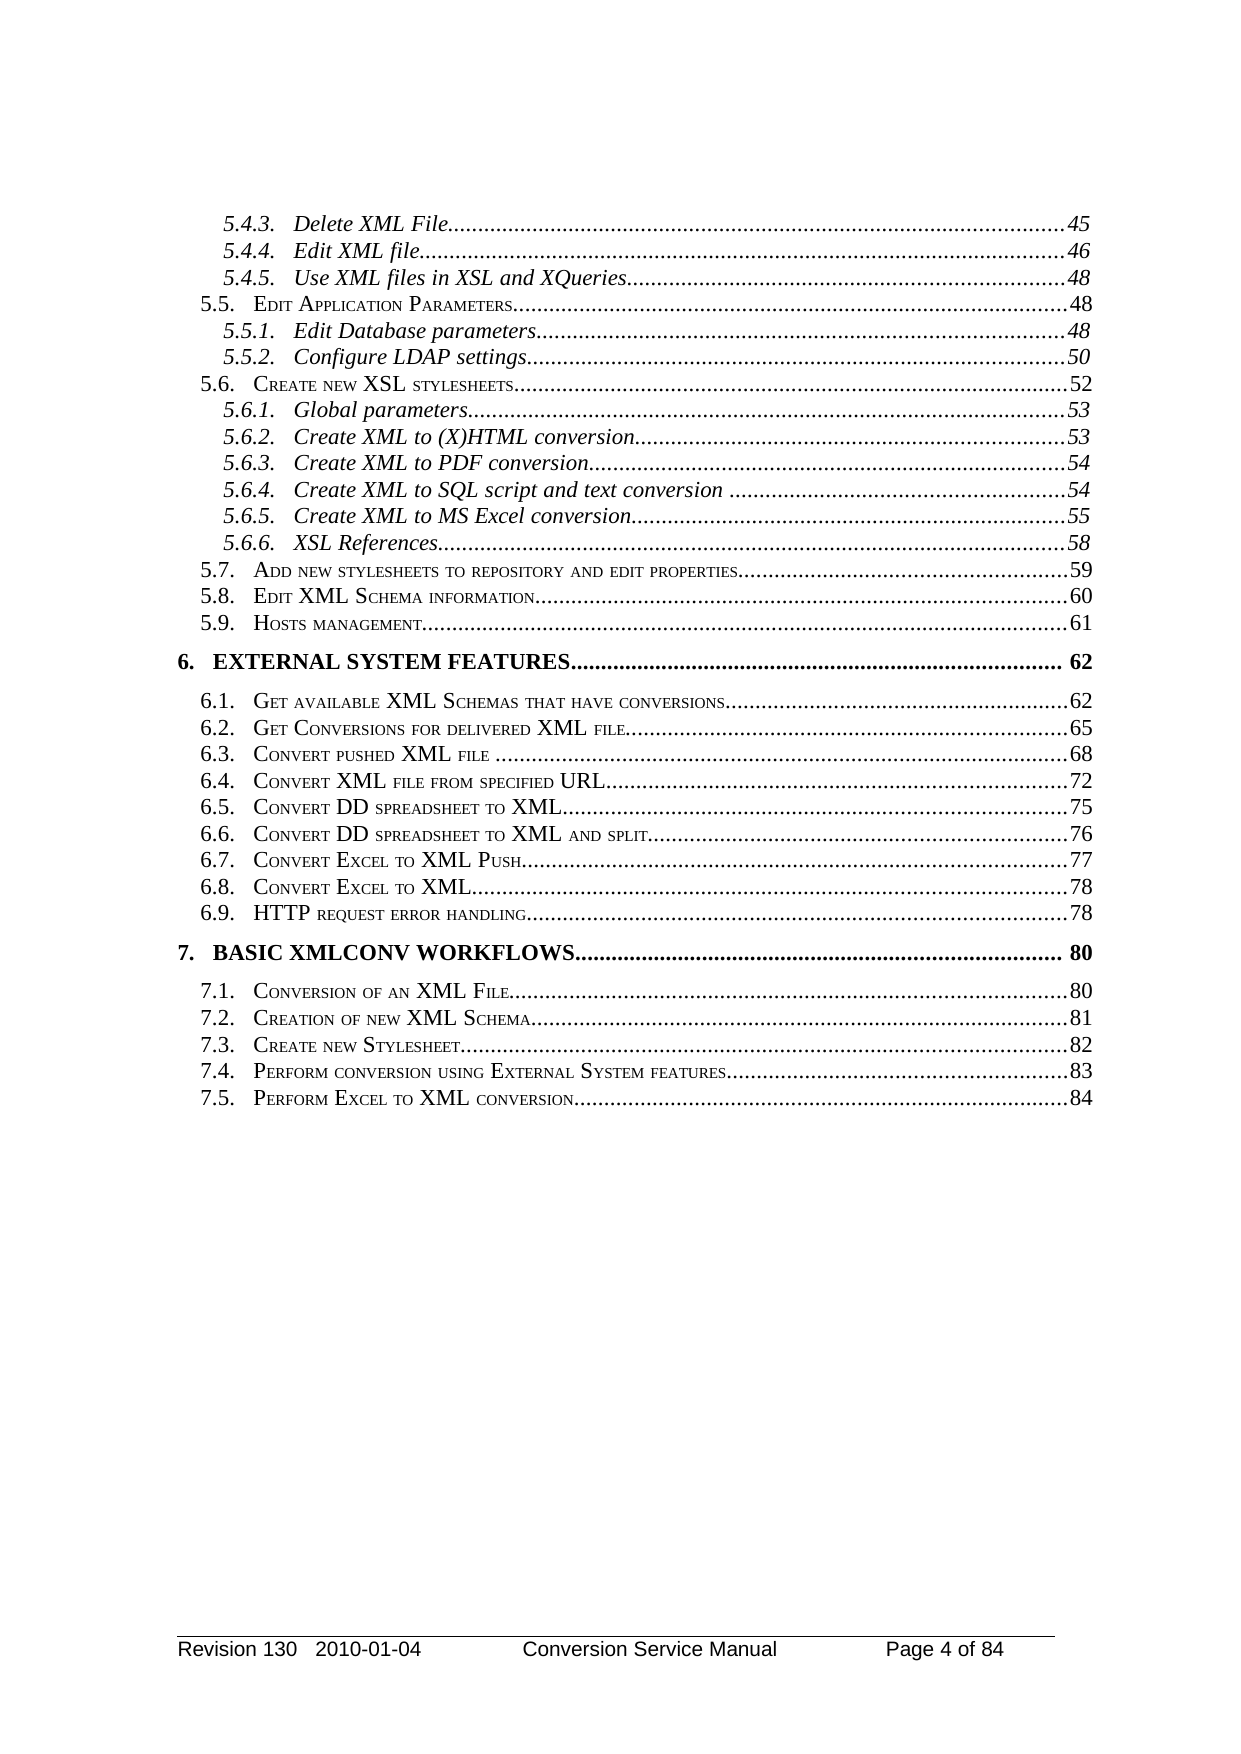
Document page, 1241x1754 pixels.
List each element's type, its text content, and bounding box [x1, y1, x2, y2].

text 5.6.5. Create XML to MS Excel conversion 55 [223, 502, 1092, 529]
text 6.4. Convert XML file from specified URL 72 [200, 766, 1092, 793]
text 5.5.1. Edit Database parameters 48 [223, 316, 1092, 343]
text 5.6.1. Global parameters 53 [223, 396, 1092, 423]
text 6.9. HTTP request error handling 78 [200, 899, 1092, 926]
text 5.4.5. Use XML files in XSL and XQueries 48 [223, 263, 1092, 290]
text 6.1. Get available XML Schemas that have conversions 62 [200, 687, 1092, 713]
text 5.6. Create new XSL stylesheets 52 [200, 369, 1092, 396]
text 7.3. Create new Stylesheet 82 [200, 1031, 1092, 1057]
text 5.4.3. Delete XML File 45 [223, 210, 1092, 237]
text 5.8. Edit XML Schema information 60 [200, 582, 1092, 609]
text 6.2. Get Conversions for delivered XML file 65 [200, 713, 1092, 740]
text 5.6.3. Create XML to PDF conversion 54 [223, 449, 1092, 476]
text 5.9. Hosts management 61 [200, 609, 1092, 635]
text 7.4. Perform conversion using External System features 83 [200, 1057, 1092, 1084]
text 7.5. Perform Excel to XML conversion 84 [200, 1084, 1092, 1110]
text 5.5.2. Configure LDAP settings 50 [223, 343, 1092, 369]
text 5.6.2. Create XML to (X)HTML conversion 53 [223, 423, 1092, 449]
text 5.7. Add new stylesheets to repository and edit properties 59 [200, 556, 1092, 582]
text 6.7. Convert Excel to XML Push 77 [200, 846, 1092, 873]
text 6.3. Convert pushed XML file 68 [200, 740, 1092, 766]
text 5.5. Edit Application Parameters 48 [200, 290, 1092, 316]
text 5.6.6. XSL References 58 [223, 529, 1092, 556]
text 6.5. Convert DD spreadsheet to XML 75 [200, 793, 1092, 819]
text 7.1. Conversion of an XML File 80 [200, 977, 1092, 1004]
text 5.4.4. Edit XML file 46 [223, 237, 1092, 263]
text 6.6. Convert DD spreadsheet to XML and split 76 [200, 819, 1092, 846]
text 7.2. Creation of new XML Schema 81 [200, 1004, 1092, 1031]
text 6. External system features 62 [177, 648, 1092, 674]
text 7. Basic XMLCONV Workflows 80 [177, 938, 1092, 965]
text 6.8. Convert Excel to XML 78 [200, 873, 1092, 899]
text 5.6.4. Create XML to SQL script and text conversion 54 [223, 476, 1092, 502]
